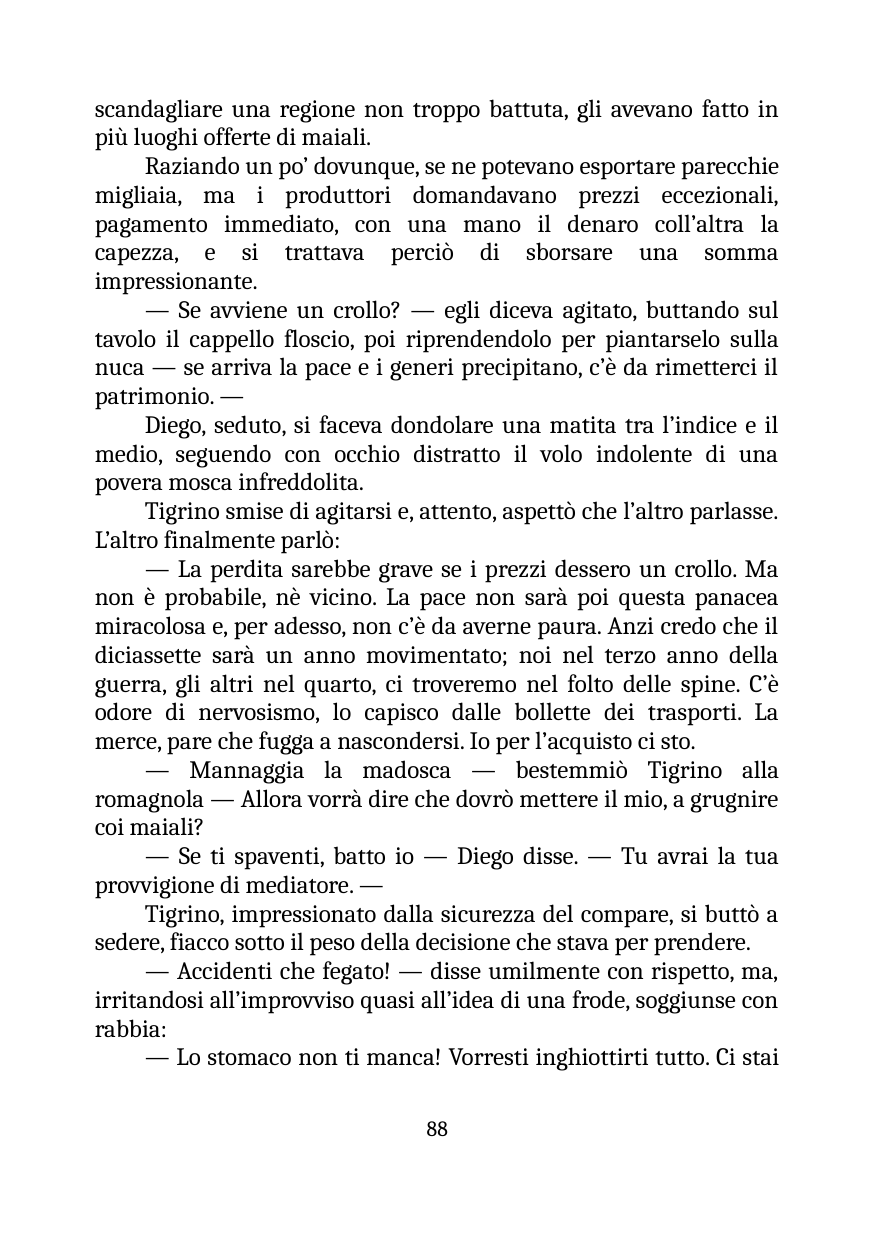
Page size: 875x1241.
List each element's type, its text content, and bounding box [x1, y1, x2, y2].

text — Se ti spaventi, batto io — Diego disse. — Tu avrai la tua provvigione di mediatore. — [94, 842, 779, 899]
text — La perdita sarebbe grave se i prezzi dessero un crollo. Ma non è probabile, nè vicino. La pace non sarà poi questa panacea miracolosa e, per adesso, non c’è da averne paura. Anzi credo che il diciassette sarà un anno movimentato; noi nel terzo anno della guerra, gli altri nel quarto, ci troveremo nel folto delle spine. C’è odore di nervosismo, lo capisco dalle bollette dei trasporti. La merce, pare che fugga a nascondersi. Io per l’acquisto ci sto. [94, 554, 779, 756]
text Diego, seduto, si faceva dondolare una matita tra l’indice e il medio, seguendo con occhio distratto il volo indolente di una povera mosca infreddolita. [94, 411, 779, 497]
text — Mannaggia la madosca — bestemmiò Tigrino alla romagnola — Allora vorrà dire che dovrò mettere il mio, a grugnire coi maiali? [94, 756, 779, 842]
text — Se avviene un crollo? — egli diceva agitato, buttando sul tavolo il cappello floscio, poi riprendendolo per piantarselo sulla nuca — se arriva la pace e i generi precipitano, c’è da rimetterci il patrimonio. — [94, 296, 779, 411]
text Raziando un po’ dovunque, se ne potevano esportare parecchie migliaia, ma i produttori domandavano prezzi eccezionali, pagamento immediato, con una mano il denaro coll’altra la capezza, e si trattava perciò di sborsare una somma impressionante. [94, 152, 779, 296]
text Tigrino, impressionato dalla sicurezza del compare, si buttò a sedere, fiacco sotto il peso della decisione che stava per prendere. [94, 899, 779, 957]
text Tigrino smise di agitarsi e, attento, aspettò che l’altro parlasse. L’altro finalmente parlò: [94, 497, 779, 554]
text — Accidenti che fegato! — disse umilmente con rispetto, ma, irritandosi all’improvviso quasi all’idea di una frode, soggiunse con rabbia: [94, 957, 779, 1043]
text — Lo stomaco non ti manca! Vorresti inghiottirti tutto. Ci stai [94, 1043, 779, 1072]
text scandagliare una regione non troppo battuta, gli avevano fatto in più luoghi offerte di maiali. [94, 94, 779, 152]
